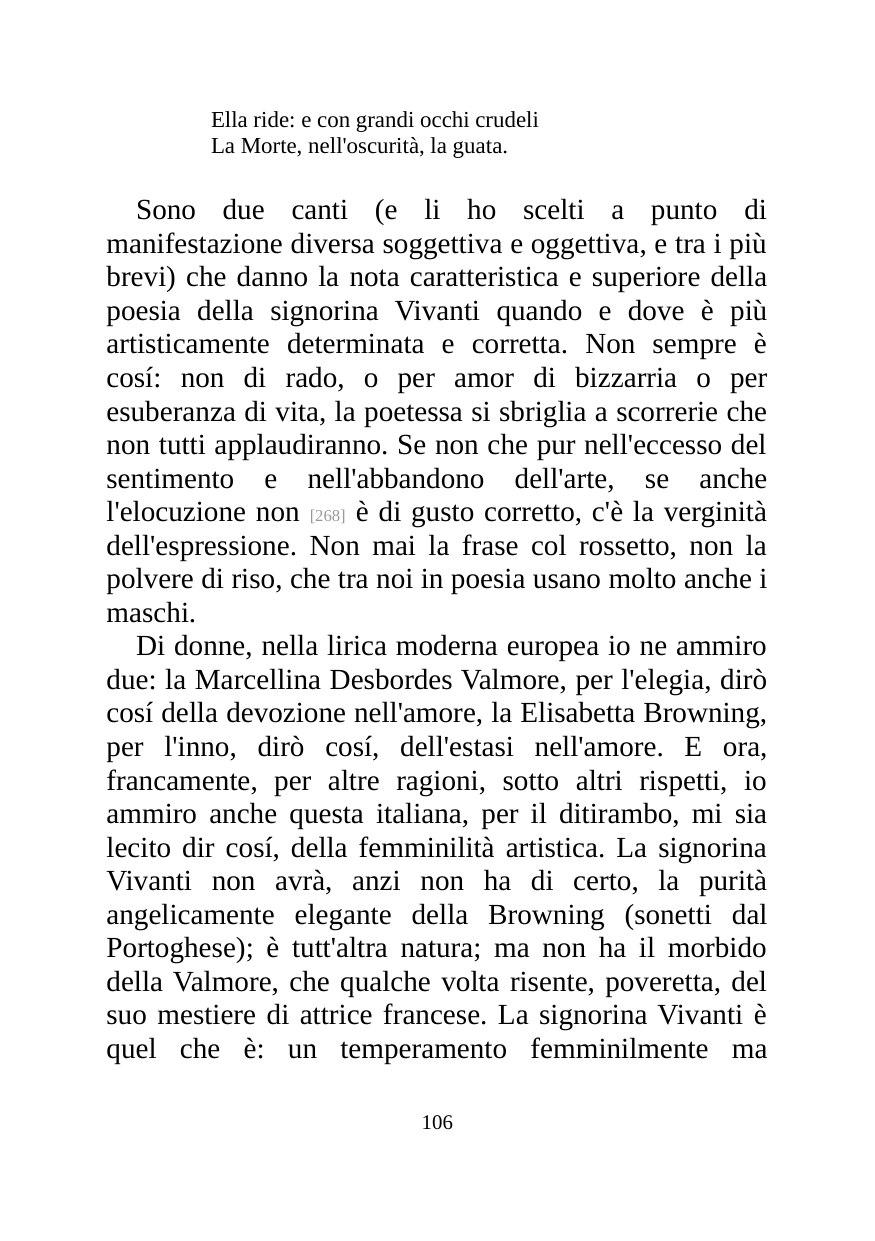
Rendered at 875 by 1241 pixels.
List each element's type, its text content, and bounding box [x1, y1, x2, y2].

text Di donne, nella lirica moderna europea io ne ammiro due: la Marcellina Desbordes Valmore, per l'elegia, dirò cosí della devozione nell'amore, la Elisabetta Browning, per l'inno, dirò cosí, dell'estasi nell'amore. E ora, francamente, per altre ragioni, sotto altri rispetti, io ammiro anche questa italiana, per il ditirambo, mi sia lecito dir cosí, della femminilità artistica. La signorina Vivanti non avrà, anzi non ha di certo, la purità angelicamente elegante della Browning (sonetti dal Portoghese); è tutt'altra natura; ma non ha il morbido della Valmore, che qualche volta risente, poveretta, del suo mestiere di attrice francese. La signorina Vivanti è quel che è: un temperamento femminilmente ma [106, 628, 768, 1064]
text Sono due canti (e li ho scelti a punto di manifestazione diversa soggettiva e oggettiva, e tra i più brevi) che danno la nota caratteristica e superiore della poesia della signorina Vivanti quando e dove è più artisticamente determinata e corretta. Non sempre è cosí: non di rado, o per amor di bizzarria o per esuberanza di vita, la poetessa si sbriglia a scorrerie che non tutti applaudiranno. Se non che pur nell'eccesso del sentimento e nell'abbandono dell'arte, se anche l'elocuzione non [268] è di gusto corretto, c'è la verginità dell'espressione. Non mai la frase col rossetto, non la polvere di riso, che tra noi in poesia usano molto anche i maschi. [106, 192, 768, 628]
text La Morte, nell'oscurità, la guata. [181, 133, 768, 159]
text Ella ride: e con grandi occhi crudeli [181, 106, 768, 133]
